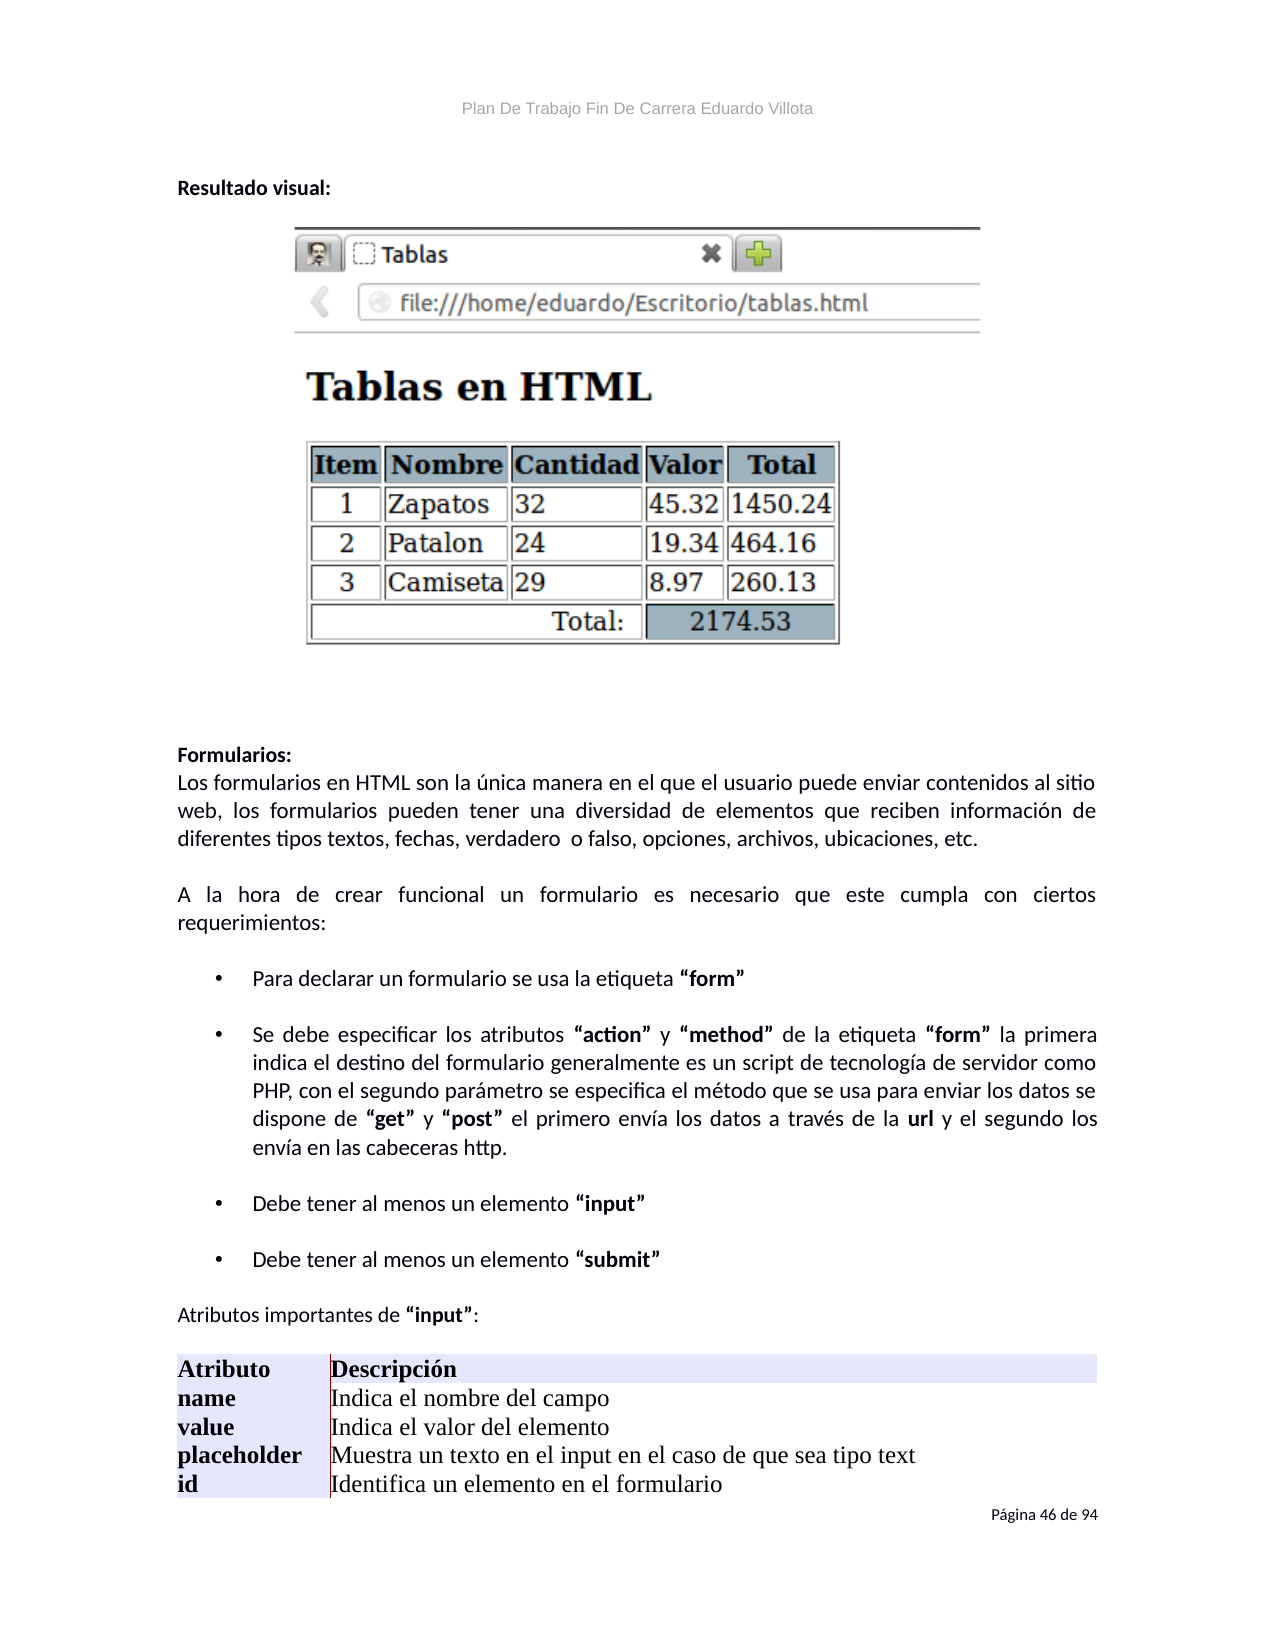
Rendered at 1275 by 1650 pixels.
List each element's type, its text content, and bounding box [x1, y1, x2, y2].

table_cell name [177, 1383, 330, 1412]
table_cell id [177, 1469, 330, 1498]
table_header Descripción [331, 1354, 1097, 1383]
picture [294, 227, 981, 687]
text A la hora de crear funcional un formulario es necesario que este cumpla con ciertos requerimientos: [177, 880, 1098, 936]
table_cell Identifica un elemento en el formulario [331, 1469, 1097, 1498]
list Para declarar un formulario se usa la etiqueta “form” [215, 964, 1098, 992]
table_cell value [177, 1412, 330, 1440]
text Atributos importantes de “input”: [177, 1301, 1098, 1327]
text Resultado visual: [177, 174, 1098, 201]
table_cell placeholder [177, 1440, 330, 1469]
list Se debe especificar los atributos “action” y “method” de la etiqueta “form” la primera indica el destino del formulario generalmente es un script de tecnología de servidor como PHP, con el segundo parámetro se especifica el método que se usa para enviar los datos se dispone de “get” y “post” el primero envía los datos a través de la url y el segundo los envía en las cabeceras http. [215, 1021, 1098, 1161]
table_header Atributo [177, 1354, 330, 1383]
text Formularios: [177, 742, 1098, 768]
table_cell Indica el valor del elemento [331, 1412, 1097, 1440]
list Debe tener al menos un elemento “submit” [215, 1245, 1098, 1273]
table_cell Muestra un texto en el input en el caso de que sea tipo text [331, 1440, 1097, 1469]
list Debe tener al menos un elemento “input” [215, 1189, 1098, 1217]
table_cell Indica el nombre del campo [331, 1383, 1097, 1412]
text Los formularios en HTML son la única manera en el que el usuario puede enviar contenidos al sitio web, los formularios pueden tener una diversidad de elementos que reciben información de diferentes tipos textos, fechas, verdadero o falso, opciones, archivos, ubicaciones, etc. [177, 768, 1098, 852]
